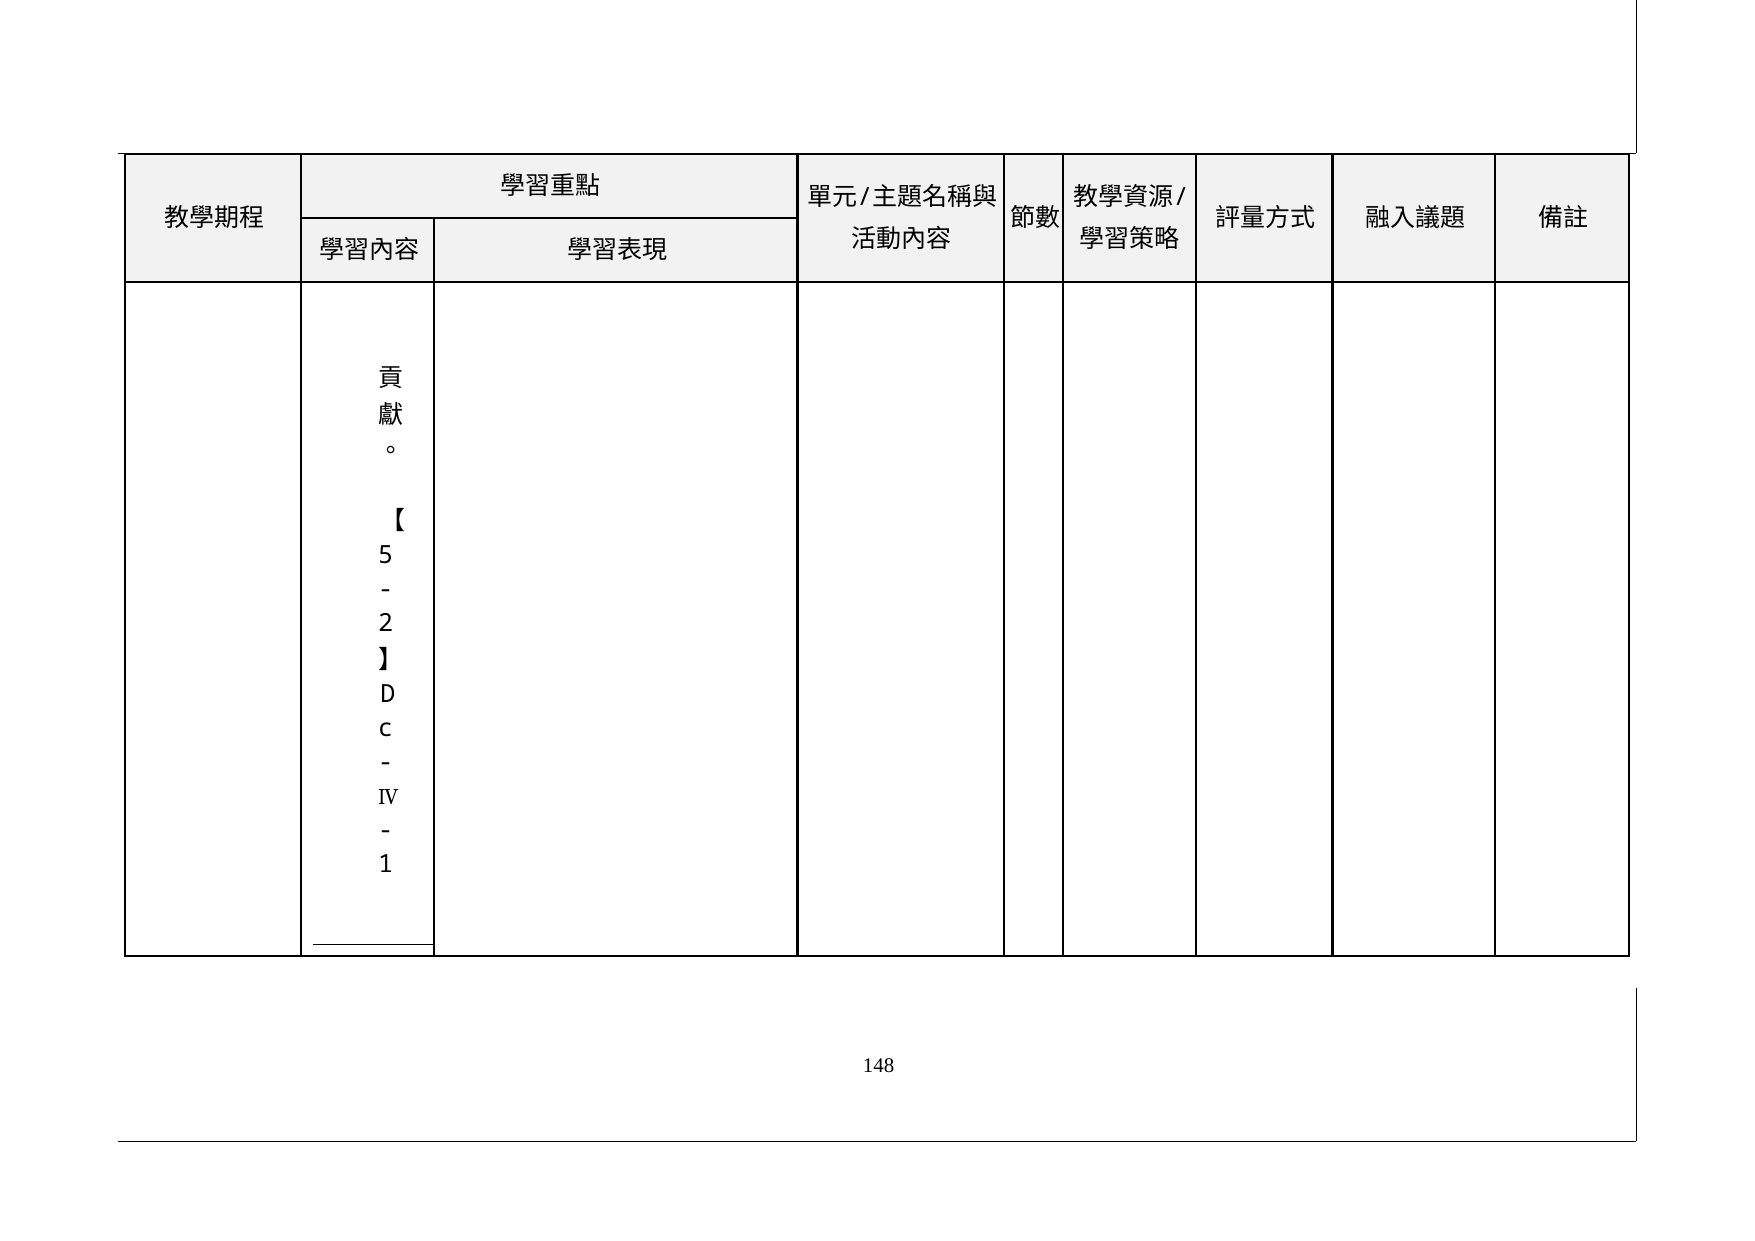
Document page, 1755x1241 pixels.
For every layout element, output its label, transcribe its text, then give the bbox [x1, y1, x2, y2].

table_header 學習重點 [302, 155, 796, 217]
table_header 單元/主題名稱與活動內容 [799, 155, 1003, 281]
table_cell [1005, 283, 1062, 955]
table_cell [126, 283, 300, 955]
table_header 融入議題 [1334, 155, 1494, 281]
table_cell 貢獻。 【5-2】 Dc-Ⅳ-1 [302, 283, 433, 955]
table_cell [1334, 283, 1494, 955]
table_cell [799, 283, 1003, 955]
table_header 評量方式 [1197, 155, 1331, 281]
table_header 教學期程 [126, 155, 300, 281]
table_cell [1197, 283, 1331, 955]
table_header 教學資源/學習策略 [1064, 155, 1195, 281]
table_cell [1064, 283, 1195, 955]
table_header 備註 [1496, 155, 1628, 281]
table_cell 學習內容 [302, 219, 433, 281]
table_cell 學習表現 [435, 219, 796, 281]
table_cell [1496, 283, 1628, 955]
table_header 節數 [1005, 155, 1062, 281]
table_cell [435, 283, 796, 955]
